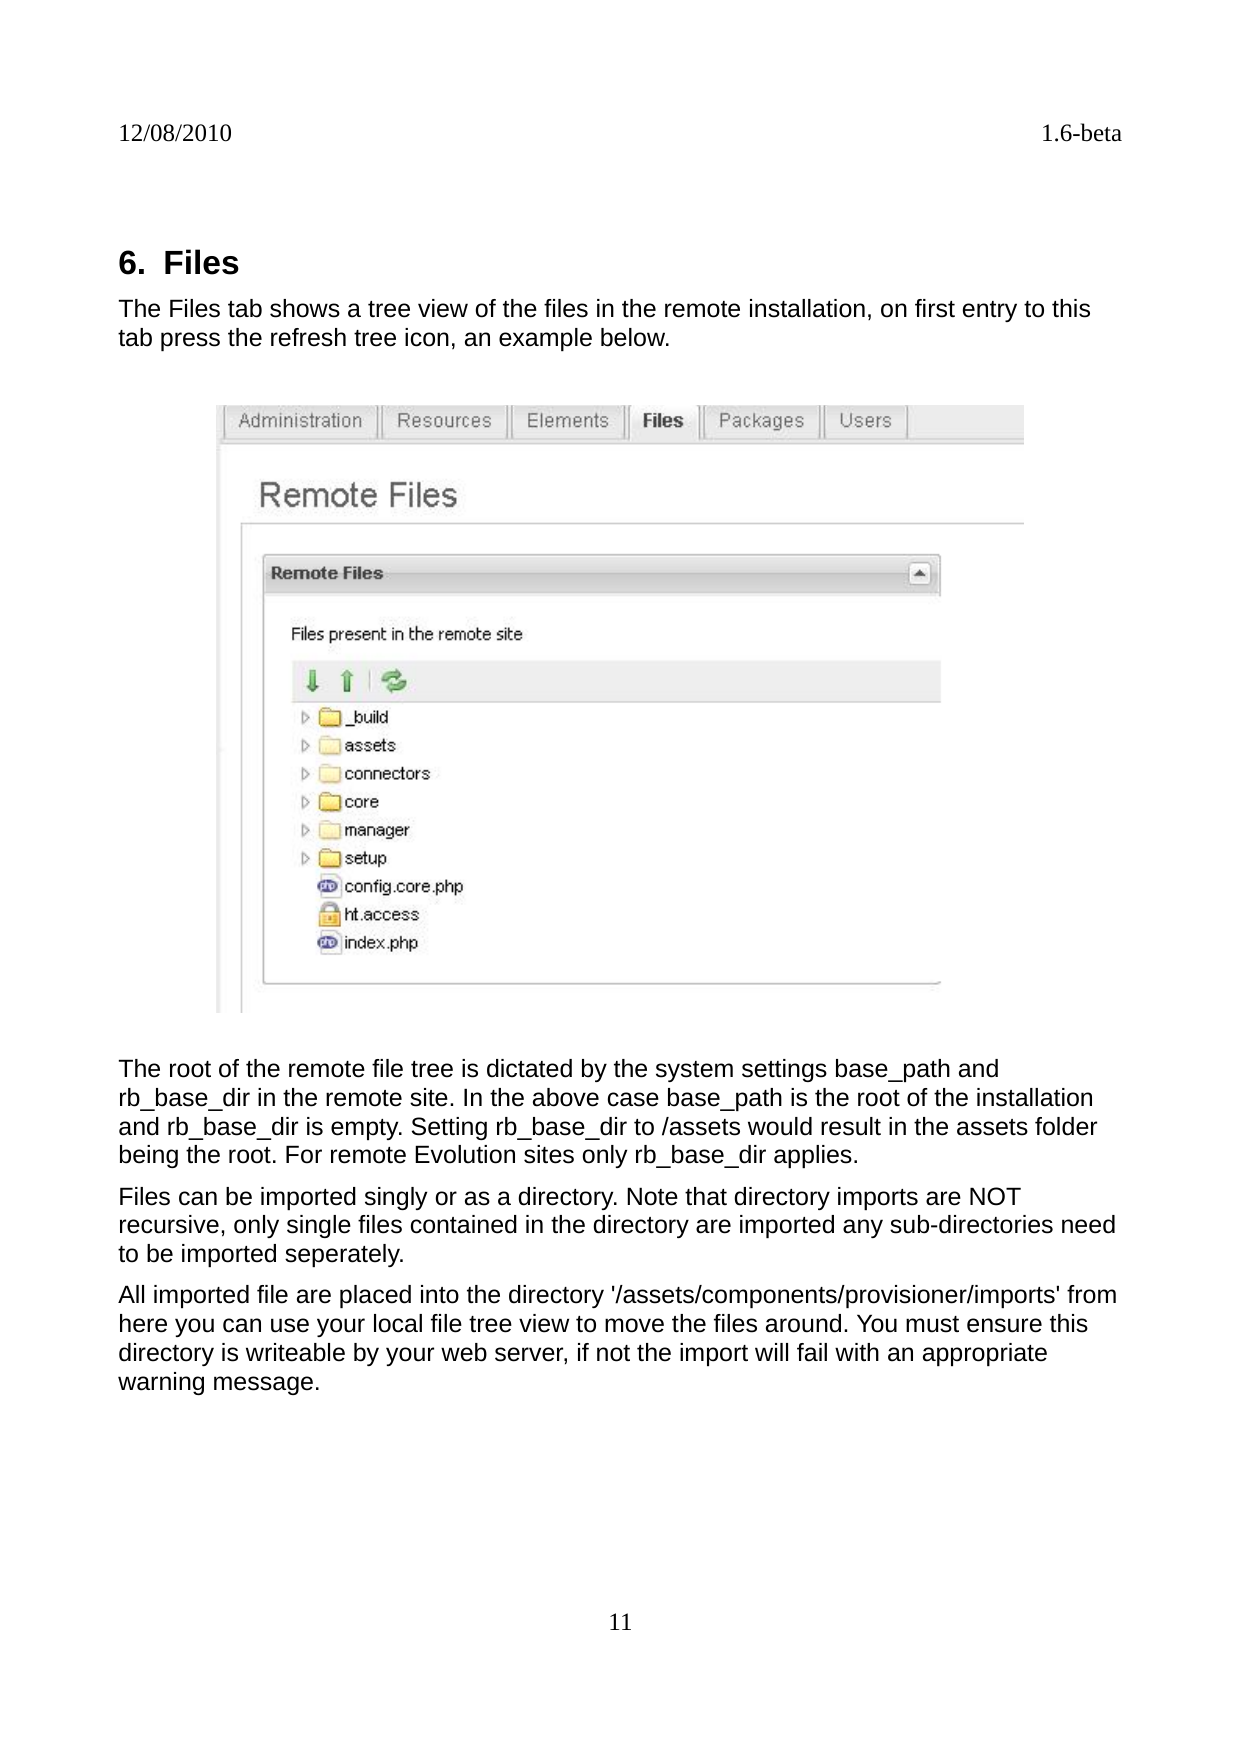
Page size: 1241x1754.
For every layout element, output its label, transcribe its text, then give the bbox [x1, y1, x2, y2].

text Files can be imported singly or as a directory. Note that directory imports are NOT recursive, only single files contained in the directory are imported any sub-directories need to be imported seperately. [118, 1182, 1122, 1268]
picture [216, 405, 1024, 1013]
subtitle Files [118, 243, 1122, 281]
text The Files tab shows a tree view of the files in the remote installation, on first entry to this tab press the refresh tree icon, an example below. [118, 294, 1122, 351]
text All imported file are placed into the directory '/assets/components/provisioner/imports' from here you can use your local file tree view to move the files around. You must ensure this directory is writeable by your web server, if not the import will fail with an appropriate warning message. [118, 1280, 1122, 1395]
text The root of the remote file tree is dictated by the system settings base_path and rb_base_dir in the remote site. In the above case base_path is the root of the installation and rb_base_dir is empty. Setting rb_base_dir to /assets would result in the assets folder being the root. For remote Evolution sites only rb_base_dir applies. [118, 1054, 1122, 1169]
